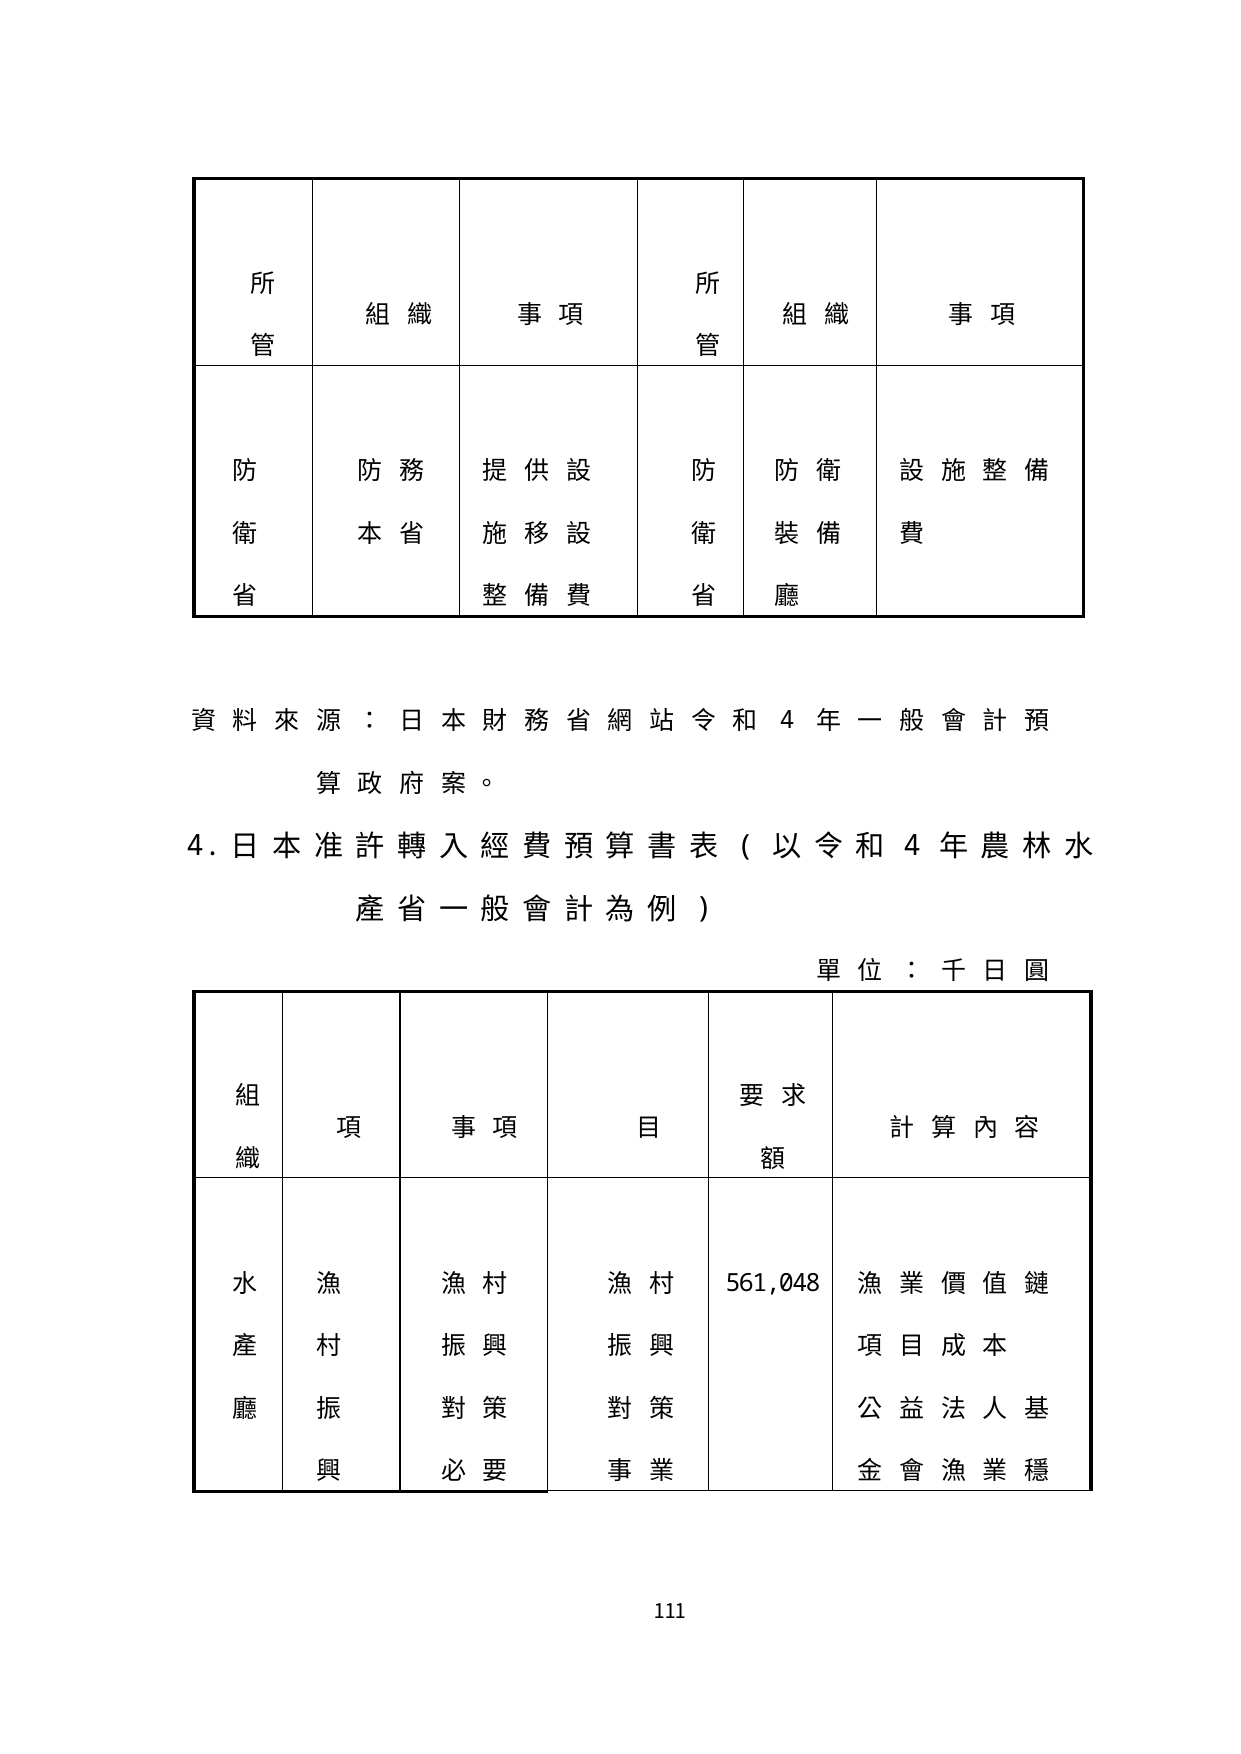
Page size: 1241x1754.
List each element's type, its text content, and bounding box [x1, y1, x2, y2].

text 資料來源：日本財務省網站令和4年一般會計預算政府案。 [183, 677, 1058, 802]
table_header 組織 [313, 180, 459, 365]
table_cell 漁村振興 [283, 1178, 399, 1490]
table_cell 防務本省 [313, 366, 459, 615]
table_header 計算內容 [833, 993, 1089, 1177]
text 4.日本准許轉入經費預算書表(以令和4年農林水產省一般會計為例) [183, 802, 1102, 927]
table_cell 水產廳 [196, 1178, 282, 1490]
table_cell 漁村振興對策必要 [401, 1178, 547, 1490]
table_header 所管 [196, 180, 312, 365]
table_header 所管 [638, 180, 743, 365]
table_header 要求額 [709, 993, 832, 1177]
table_header 項 [283, 993, 399, 1177]
table_cell 漁業價值鏈項目成本 公益法人基金會漁業穩 [833, 1178, 1089, 1490]
table_cell 防衛省 [638, 366, 743, 615]
table_header 事項 [877, 180, 1082, 365]
table_header 事項 [460, 180, 637, 365]
table_cell 防衛裝備廳 [744, 366, 876, 615]
table_header 組織 [744, 180, 876, 365]
table_cell 561,048 [709, 1178, 832, 1490]
table_header 目 [548, 993, 708, 1177]
table_cell 防衛省 [196, 366, 312, 615]
table_header 組織 [196, 993, 282, 1177]
text 單位：千日圓 [183, 927, 1058, 990]
table_cell 提供設施移設整備費 [460, 366, 637, 615]
table_cell 漁村振興對策事業 [548, 1178, 708, 1490]
table_header 事項 [401, 993, 547, 1177]
table_cell 設施整備費 [877, 366, 1082, 615]
